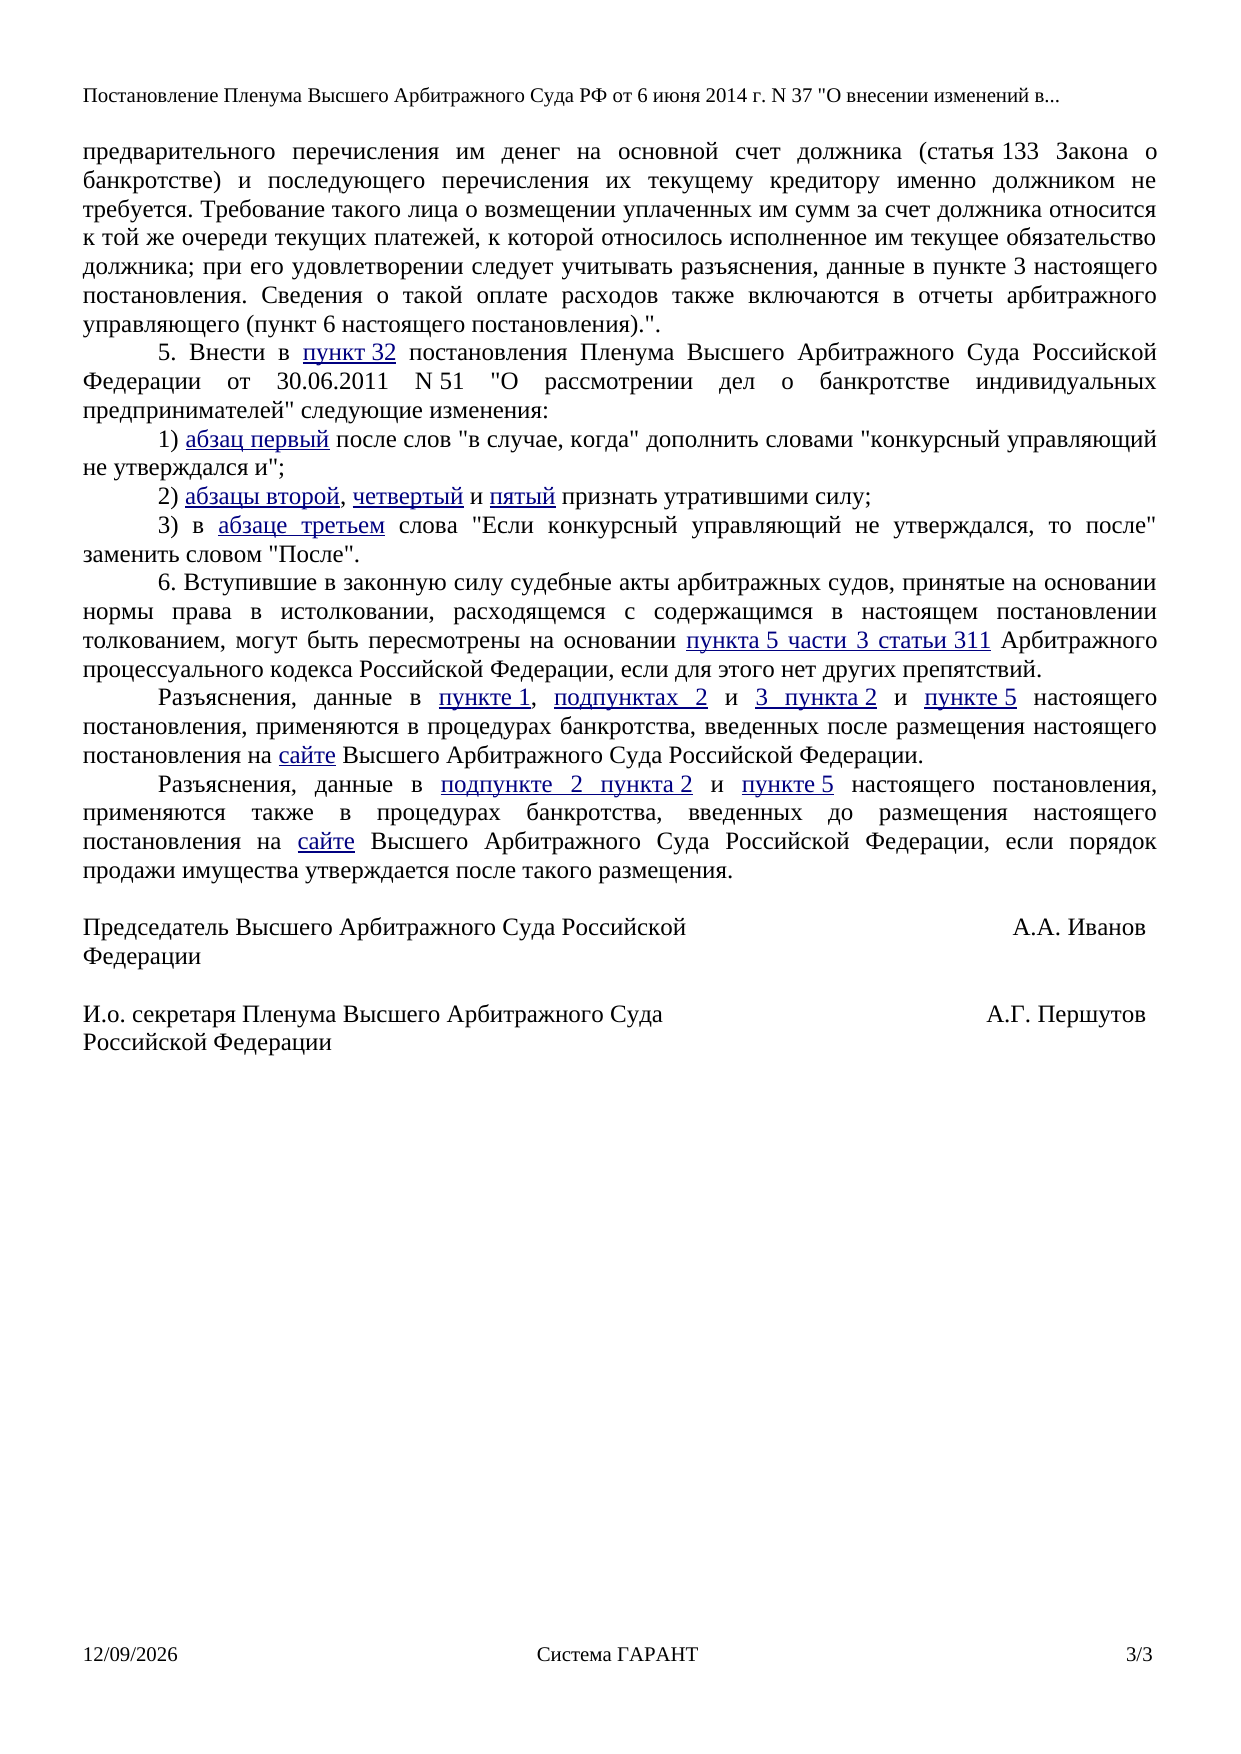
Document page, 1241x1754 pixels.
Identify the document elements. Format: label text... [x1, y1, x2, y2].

table_header А.Г. Першутов [791, 999, 1146, 1056]
text предварительного перечисления им денег на основной счет должника (статья 133 Закона о банкротстве) и последующего перечисления их текущему кредитору именно должником не требуется. Требование такого лица о возмещении уплаченных им сумм за счет должника относится к той же очереди текущих платежей, к которой относилось исполненное им текущее обязательство должника; при его удовлетворении следует учитывать разъяснения, данные в пункте 3 настоящего постановления. Сведения о такой оплате расходов также включаются в отчеты арбитражного управляющего (пункт 6 настоящего постановления).". [83, 136, 1157, 337]
table_header Председатель Высшего Арбитражного Суда Российской Федерации [83, 913, 791, 970]
text Разъяснения, данные в пункте 1, подпунктах 2 и 3 пункта 2 и пункте 5 настоящего постановления, применяются в процедурах банкротства, введенных после размещения настоящего постановления на сайте Высшего Арбитражного Суда Российской Федерации. [83, 682, 1157, 769]
text 1) абзац первый после слов "в случае, когда" дополнить словами "конкурсный управляющий не утверждался и"; [83, 424, 1157, 481]
table_header А.А. Иванов [791, 913, 1146, 970]
text 2) абзацы второй, четвертый и пятый признать утратившими силу; [83, 481, 1157, 510]
text 6. Вступившие в законную силу судебные акты арбитражных судов, принятые на основании нормы права в истолковании, расходящемся с содержащимся в настоящем постановлении толкованием, могут быть пересмотрены на основании пункта 5 части 3 статьи 311 Арбитражного процессуального кодекса Российской Федерации, если для этого нет других препятствий. [83, 567, 1157, 682]
text Разъяснения, данные в подпункте 2 пункта 2 и пункте 5 настоящего постановления, применяются также в процедурах банкротства, введенных до размещения настоящего постановления на сайте Высшего Арбитражного Суда Российской Федерации, если порядок продажи имущества утверждается после такого размещения. [83, 769, 1157, 884]
text 3) в абзаце третьем слова "Если конкурсный управляющий не утверждался, то после" заменить словом "После". [83, 510, 1157, 567]
table_header И.о. секретаря Пленума Высшего Арбитражного Суда Российской Федерации [83, 999, 791, 1056]
text 5. Внести в пункт 32 постановления Пленума Высшего Арбитражного Суда Российской Федерации от 30.06.2011 N 51 "О рассмотрении дел о банкротстве индивидуальных предпринимателей" следующие изменения: [83, 337, 1157, 424]
